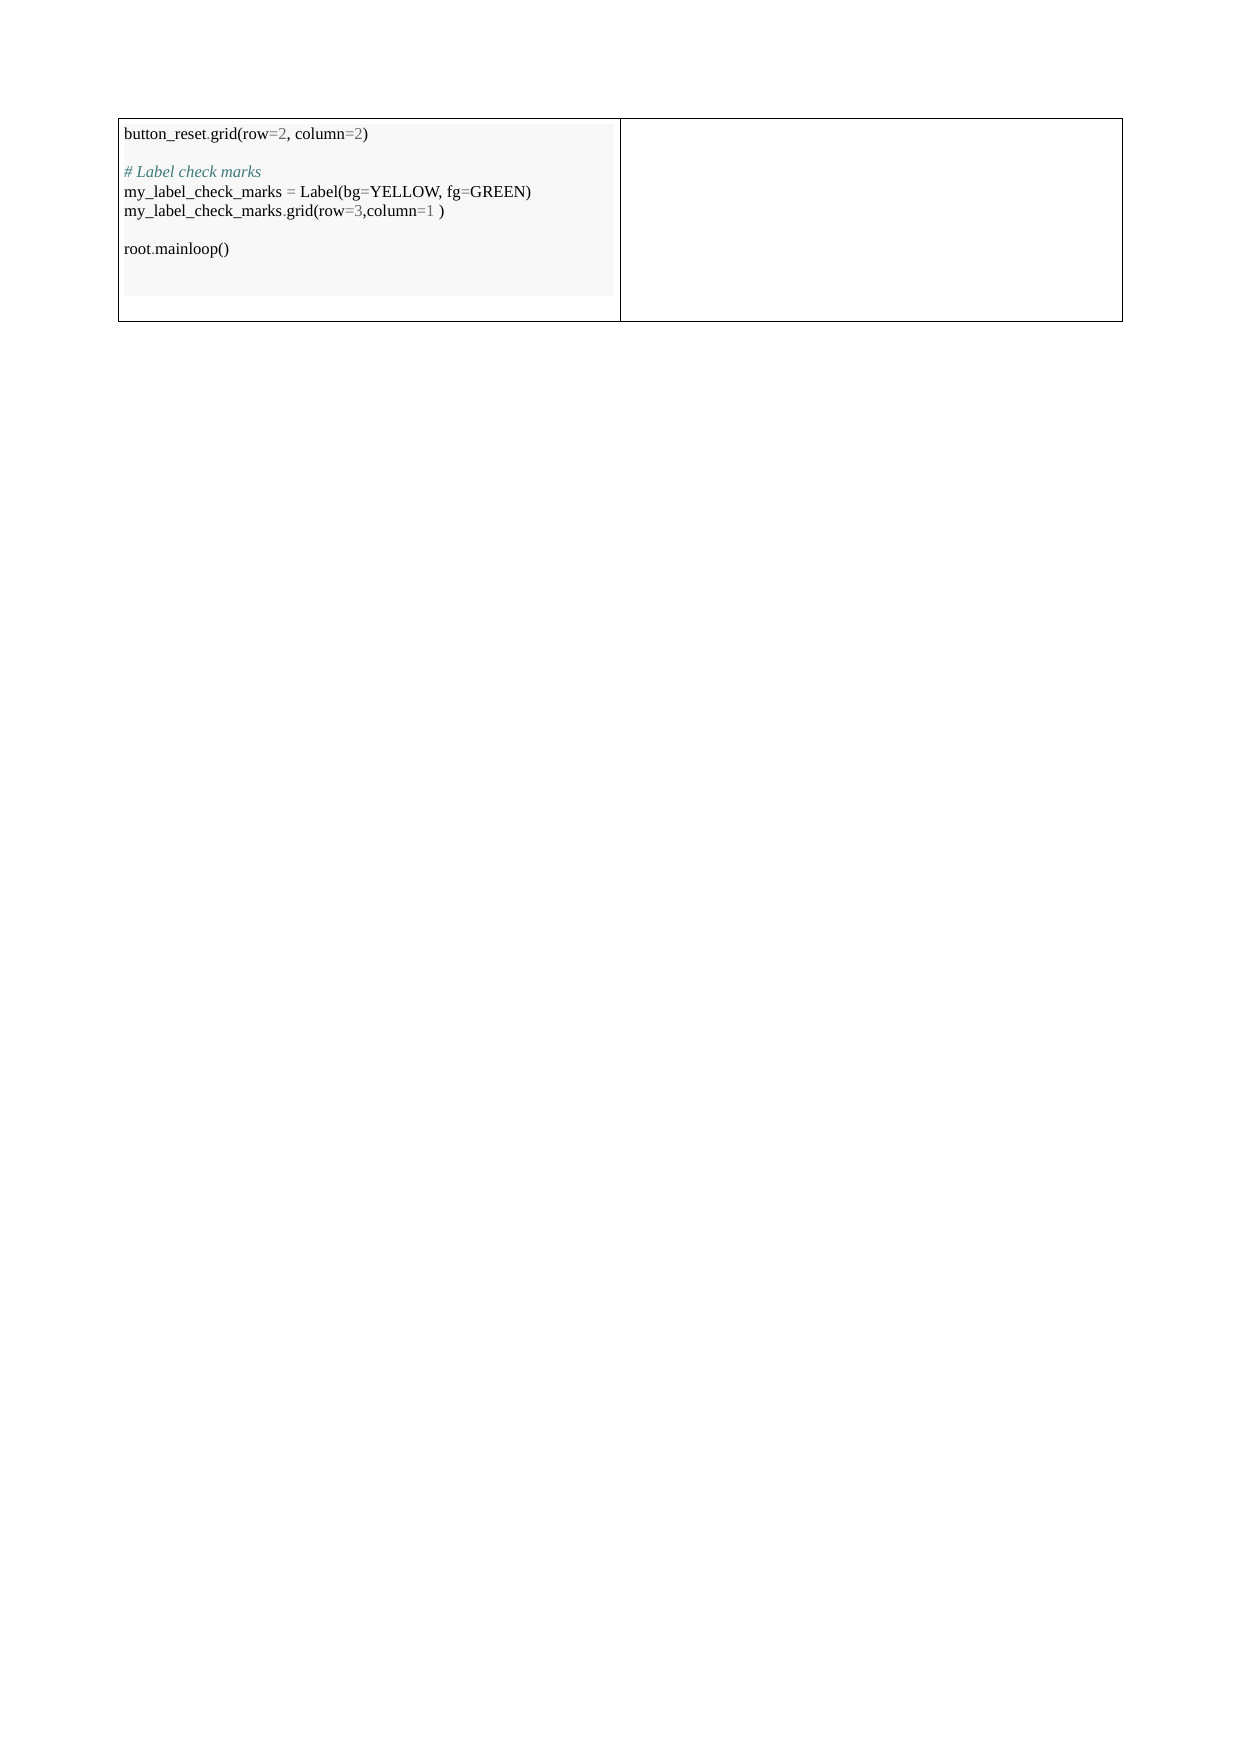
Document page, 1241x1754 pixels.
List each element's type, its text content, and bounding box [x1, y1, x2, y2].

table_header button_reset.grid(row=2, column=2) # Label check marks my_label_check_marks = Label(bg=YELLOW, fg=GREEN) my_label_check_marks.grid(row=3,column=1 ) root.mainloop() [119, 119, 620, 321]
table_header [621, 119, 1122, 321]
